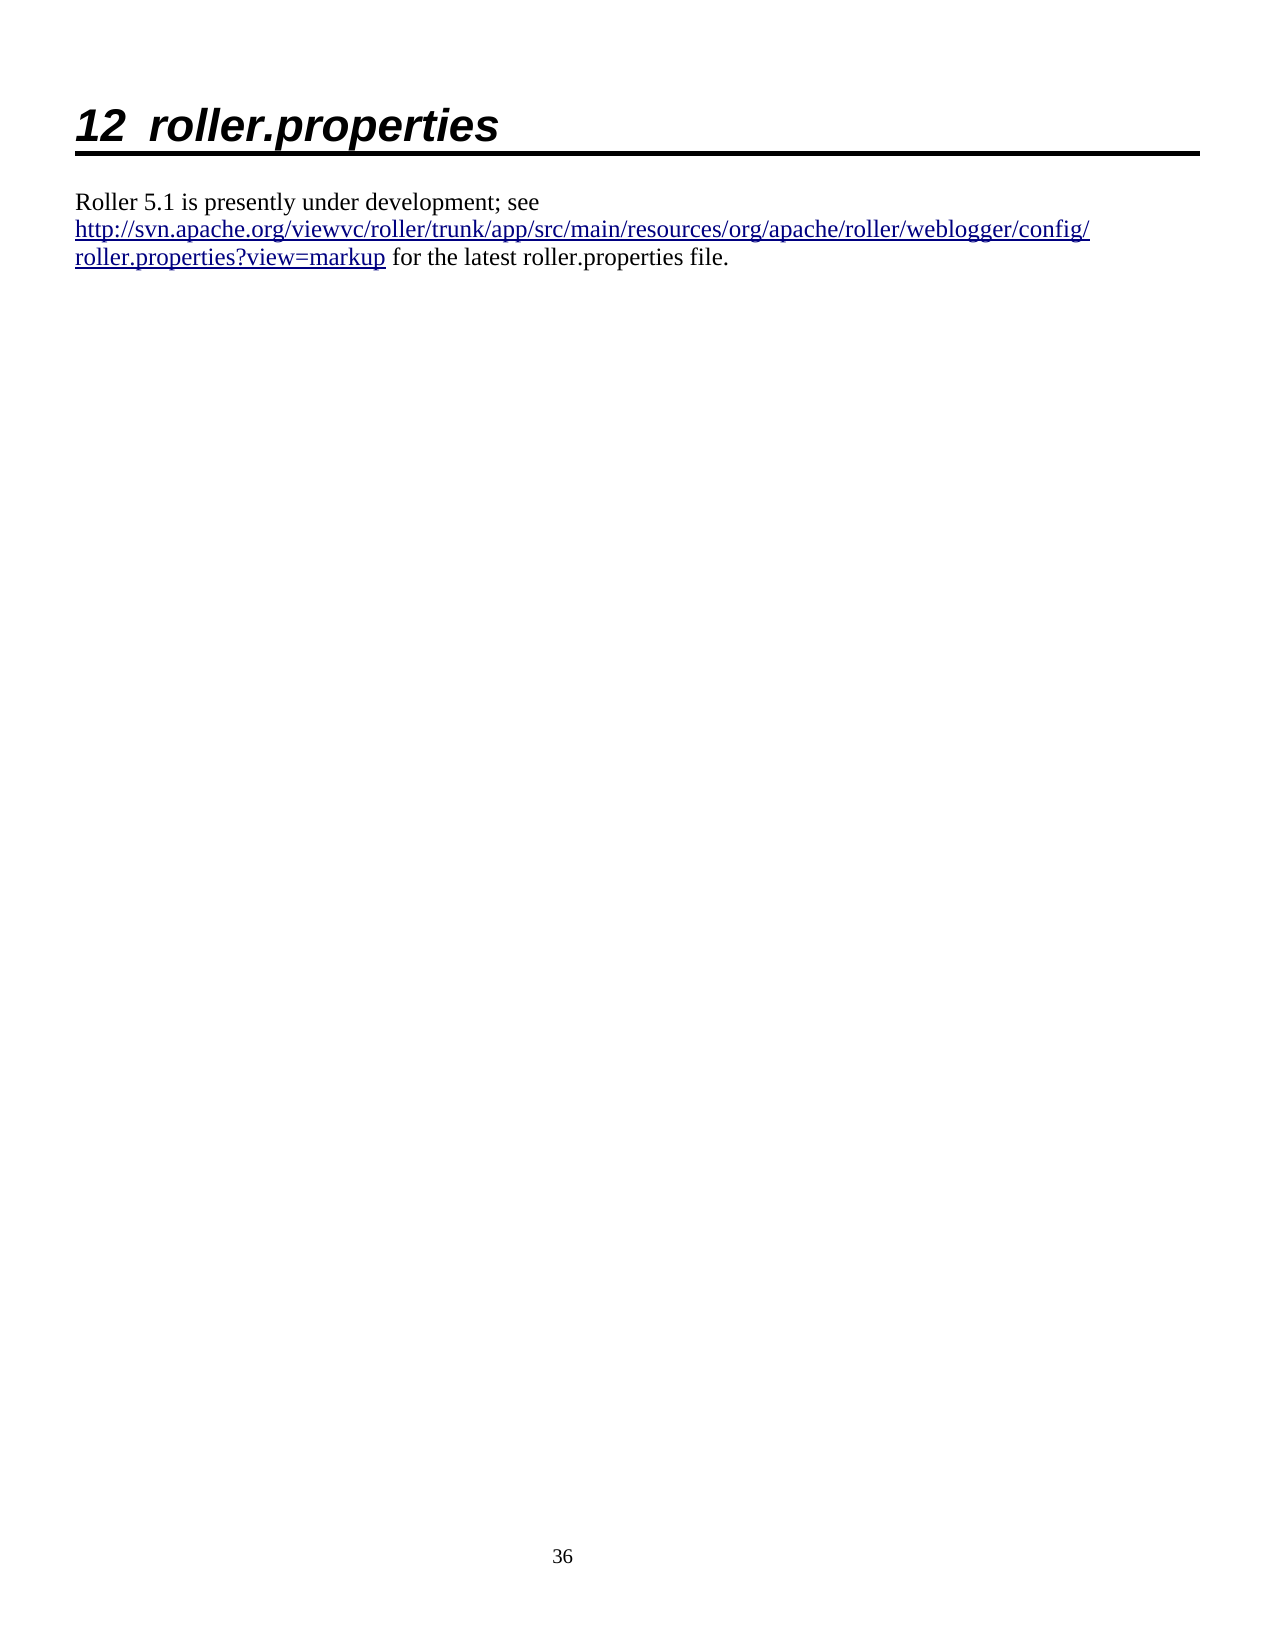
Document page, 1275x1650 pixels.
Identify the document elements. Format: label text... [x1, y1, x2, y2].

subtitle roller.properties [75, 100, 1200, 151]
text Roller 5.1 is presently under development; see http://svn.apache.org/viewvc/roller/trunk/app/src/main/resources/org/apache/roller/weblogger/config/roller.properties?view=markup for the latest roller.properties file. [75, 188, 1200, 271]
